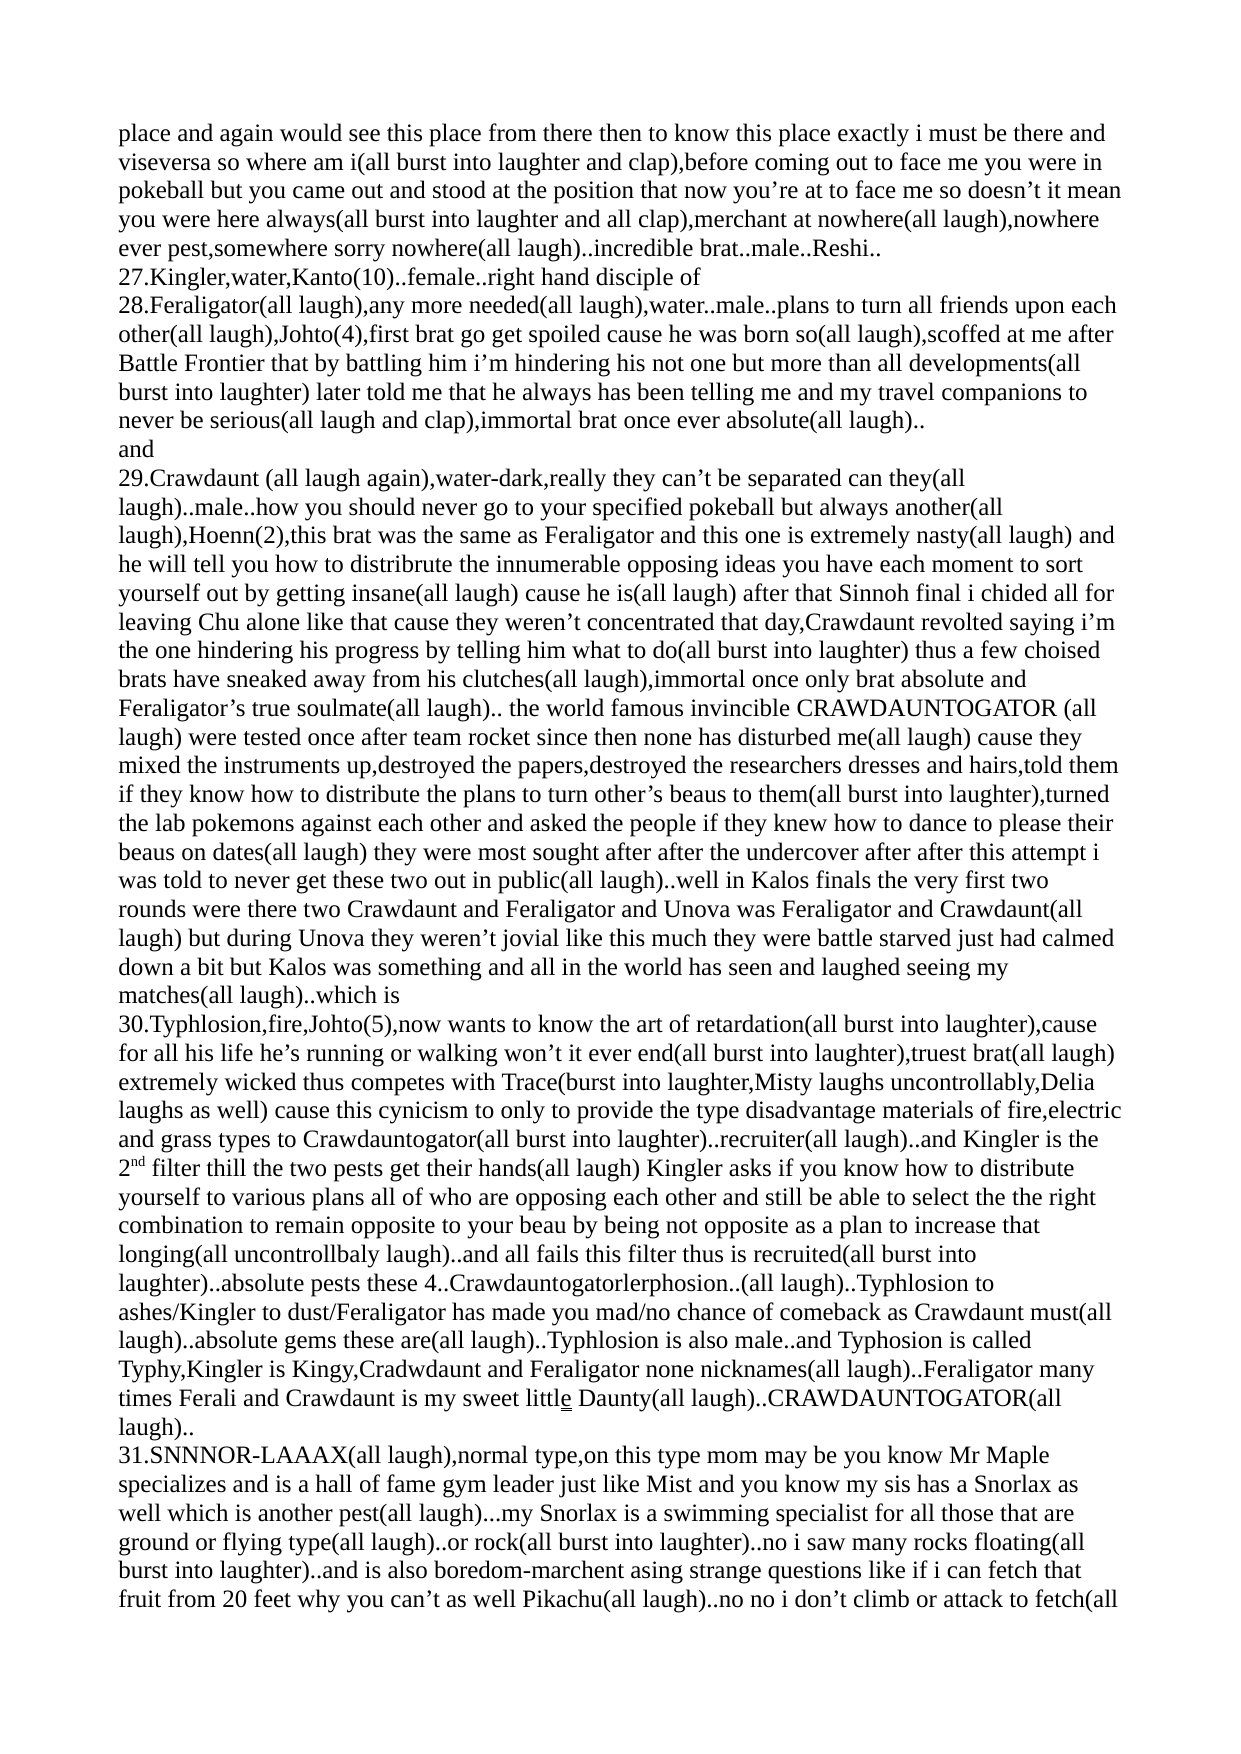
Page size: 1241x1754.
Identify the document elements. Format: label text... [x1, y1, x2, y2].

text 28.Feraligator(all laugh),any more needed(all laugh),water..male..plans to turn all friends upon each other(all laugh),Johto(4),first brat go get spoiled cause he was born so(all laugh),scoffed at me after Battle Frontier that by battling him i’m hindering his not one but more than all developments(all burst into laughter) later told me that he always has been telling me and my travel companions to never be serious(all laugh and clap),immortal brat once ever absolute(all laugh).. [118, 291, 1122, 434]
text 30.Typhlosion,fire,Johto(5),now wants to know the art of retardation(all burst into laughter),cause for all his life he’s running or walking won’t it ever end(all burst into laughter),truest brat(all laugh) extremely wicked thus competes with Trace(burst into laughter,Misty laughs uncontrollably,Delia laughs as well) cause this cynicism to only to provide the type disadvantage materials of fire,electric and grass types to Crawdauntogator(all burst into laughter)..recruiter(all laugh)..and Kingler is the 2nd filter thill the two pests get their hands(all laugh) Kingler asks if you know how to distribute yourself to various plans all of who are opposing each other and still be able to select the the right combination to remain opposite to your beau by being not opposite as a plan to increase that longing(all uncontrollbaly laugh)..and all fails this filter thus is recruited(all burst into laughter)..absolute pests these 4..Crawdauntogatorlerphosion..(all laugh)..Typhlosion to ashes/Kingler to dust/Feraligator has made you mad/no chance of comeback as Crawdaunt must(all laugh)..absolute gems these are(all laugh)..Typhlosion is also male..and Typhosion is called Typhy,Kingler is Kingy,Cradwdaunt and Feraligator none nicknames(all laugh)..Feraligator many times Ferali and Crawdaunt is my sweet little Daunty(all laugh)..CRAWDAUNTOGATOR(all laugh).. [118, 1009, 1122, 1441]
text 27.Kingler,water,Kanto(10)..female..right hand disciple of [118, 262, 1122, 291]
text and [118, 434, 1122, 463]
text 29.Crawdaunt (all laugh again),water-dark,really they can’t be separated can they(all laugh)..male..how you should never go to your specified pokeball but always another(all laugh),Hoenn(2),this brat was the same as Feraligator and this one is extremely nasty(all laugh) and he will tell you how to distribrute the innumerable opposing ideas you have each moment to sort yourself out by getting insane(all laugh) cause he is(all laugh) after that Sinnoh final i chided all for leaving Chu alone like that cause they weren’t concentrated that day,Crawdaunt revolted saying i’m the one hindering his progress by telling him what to do(all burst into laughter) thus a few choised brats have sneaked away from his clutches(all laugh),immortal once only brat absolute and Feraligator’s true soulmate(all laugh).. the world famous invincible CRAWDAUNTOGATOR (all laugh) were tested once after team rocket since then none has disturbed me(all laugh) cause they mixed the instruments up,destroyed the papers,destroyed the researchers dresses and hairs,told them if they know how to distribute the plans to turn other’s beaus to them(all burst into laughter),turned the lab pokemons against each other and asked the people if they knew how to dance to please their beaus on dates(all laugh) they were most sought after after the undercover after after this attempt i was told to never get these two out in public(all laugh)..well in Kalos finals the very first two rounds were there two Crawdaunt and Feraligator and Unova was Feraligator and Crawdaunt(all laugh) but during Unova they weren’t jovial like this much they were battle starved just had calmed down a bit but Kalos was something and all in the world has seen and laughed seeing my matches(all laugh)..which is [118, 463, 1122, 1009]
text place and again would see this place from there then to know this place exactly i must be there and viseversa so where am i(all burst into laughter and clap),before coming out to face me you were in pokeball but you came out and stood at the position that now you’re at to face me so doesn’t it mean you were here always(all burst into laughter and all clap),merchant at nowhere(all laugh),nowhere ever pest,somewhere sorry nowhere(all laugh)..incredible brat..male..Reshi.. [118, 118, 1122, 262]
text 31.SNNNOR-LAAAX(all laugh),normal type,on this type mom may be you know Mr Maple specializes and is a hall of fame gym leader just like Mist and you know my sis has a Snorlax as well which is another pest(all laugh)...my Snorlax is a swimming specialist for all those that are ground or flying type(all laugh)..or rock(all burst into laughter)..no i saw many rocks floating(all burst into laughter)..and is also boredom-marchent asing strange questions like if i can fetch that fruit from 20 feet why you can’t as well Pikachu(all laugh)..no no i don’t climb or attack to fetch(all [118, 1441, 1122, 1613]
